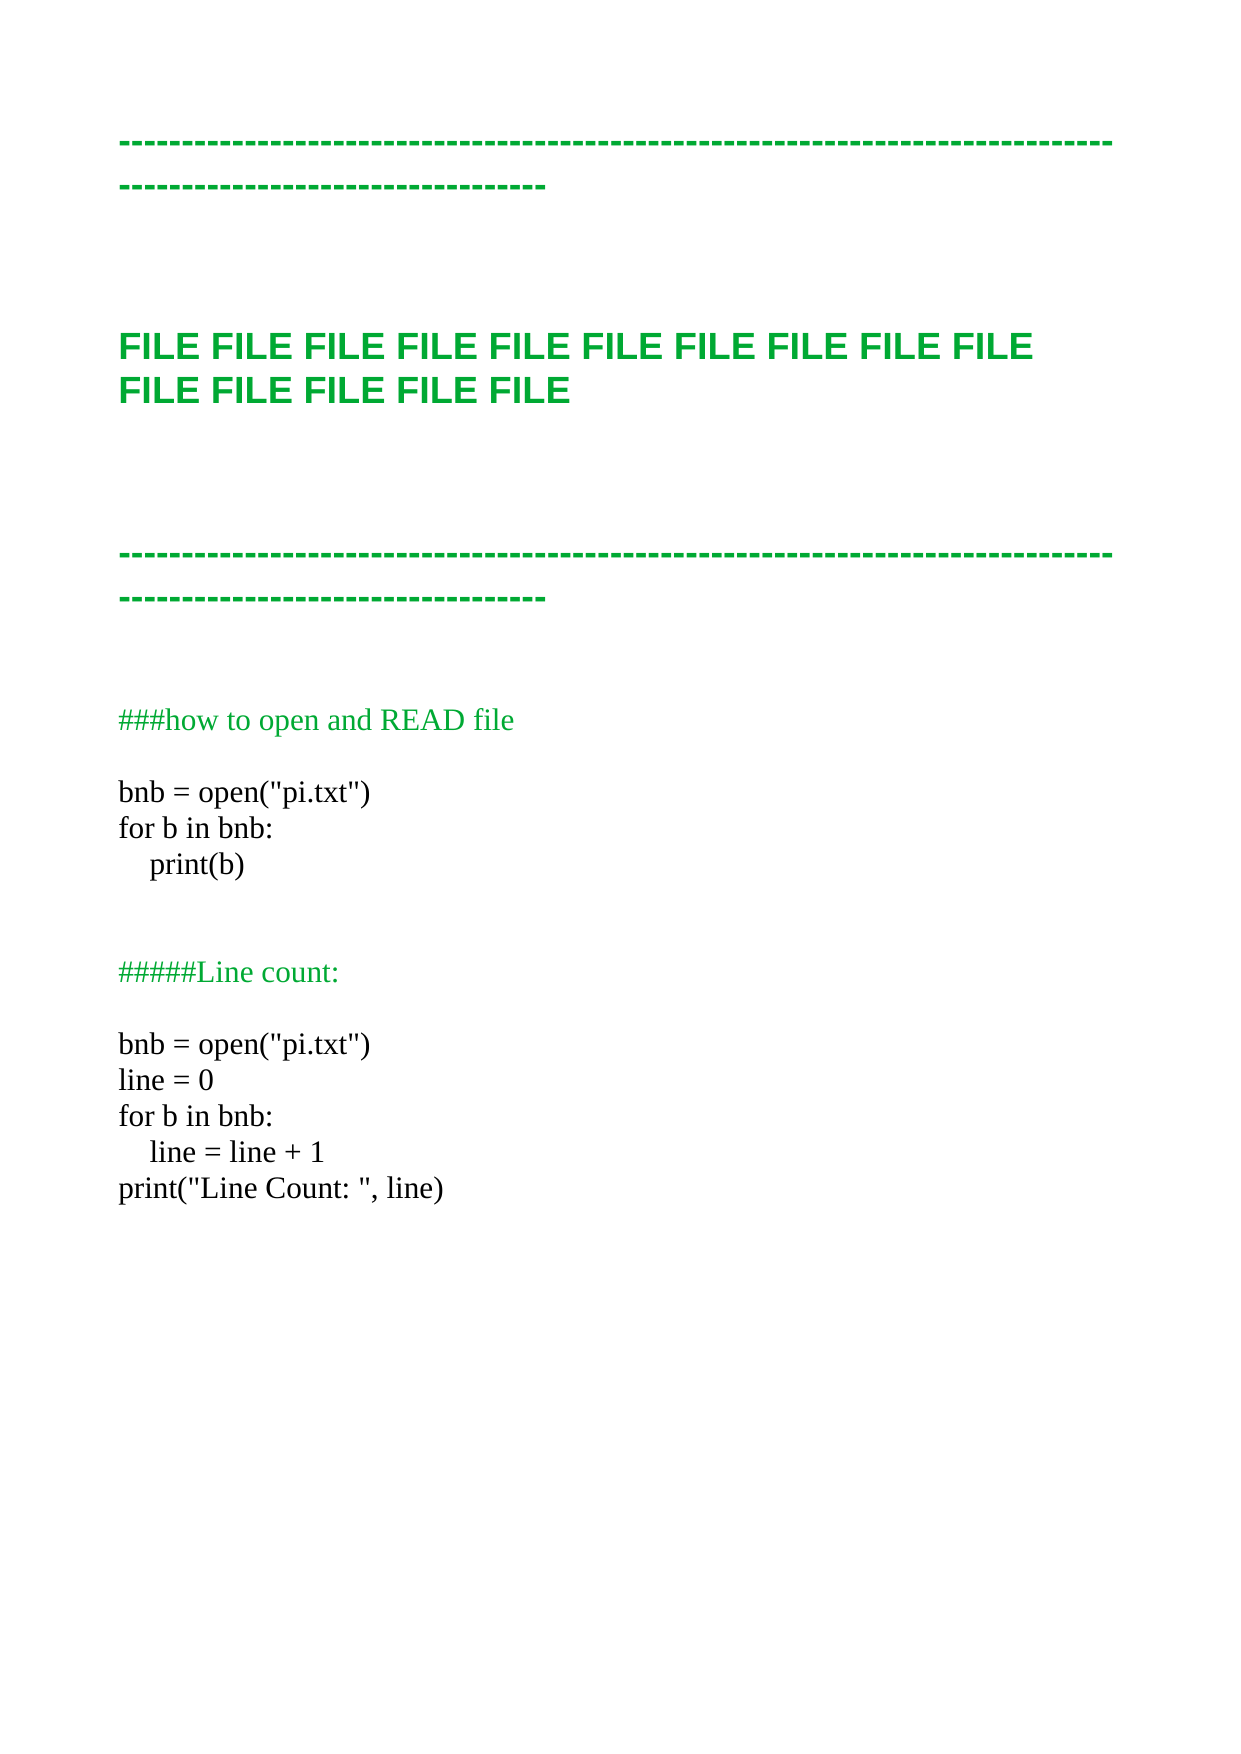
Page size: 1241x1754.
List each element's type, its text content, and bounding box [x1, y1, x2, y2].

subtitle ----------------------------------------------------------------------------------------------------------------- [118, 118, 1122, 205]
text ###how to open and READ file [118, 702, 1122, 738]
text line = 0 [118, 1061, 1122, 1097]
text for b in bnb: [118, 1097, 1122, 1133]
text bnb = open("pi.txt") [118, 773, 1122, 809]
text for b in bnb: [118, 809, 1122, 845]
text print(b) [118, 845, 1122, 881]
text bnb = open("pi.txt") [118, 1025, 1122, 1061]
subtitle ----------------------------------------------------------------------------------------------------------------- [118, 530, 1122, 617]
text line = line + 1 [118, 1133, 1122, 1169]
text print("Line Count: ", line) [118, 1169, 1122, 1205]
text #####Line count: [118, 953, 1122, 989]
subtitle FILE FILE FILE FILE FILE FILE FILE FILE FILE FILE FILE FILE FILE FILE FILE [118, 324, 1122, 411]
